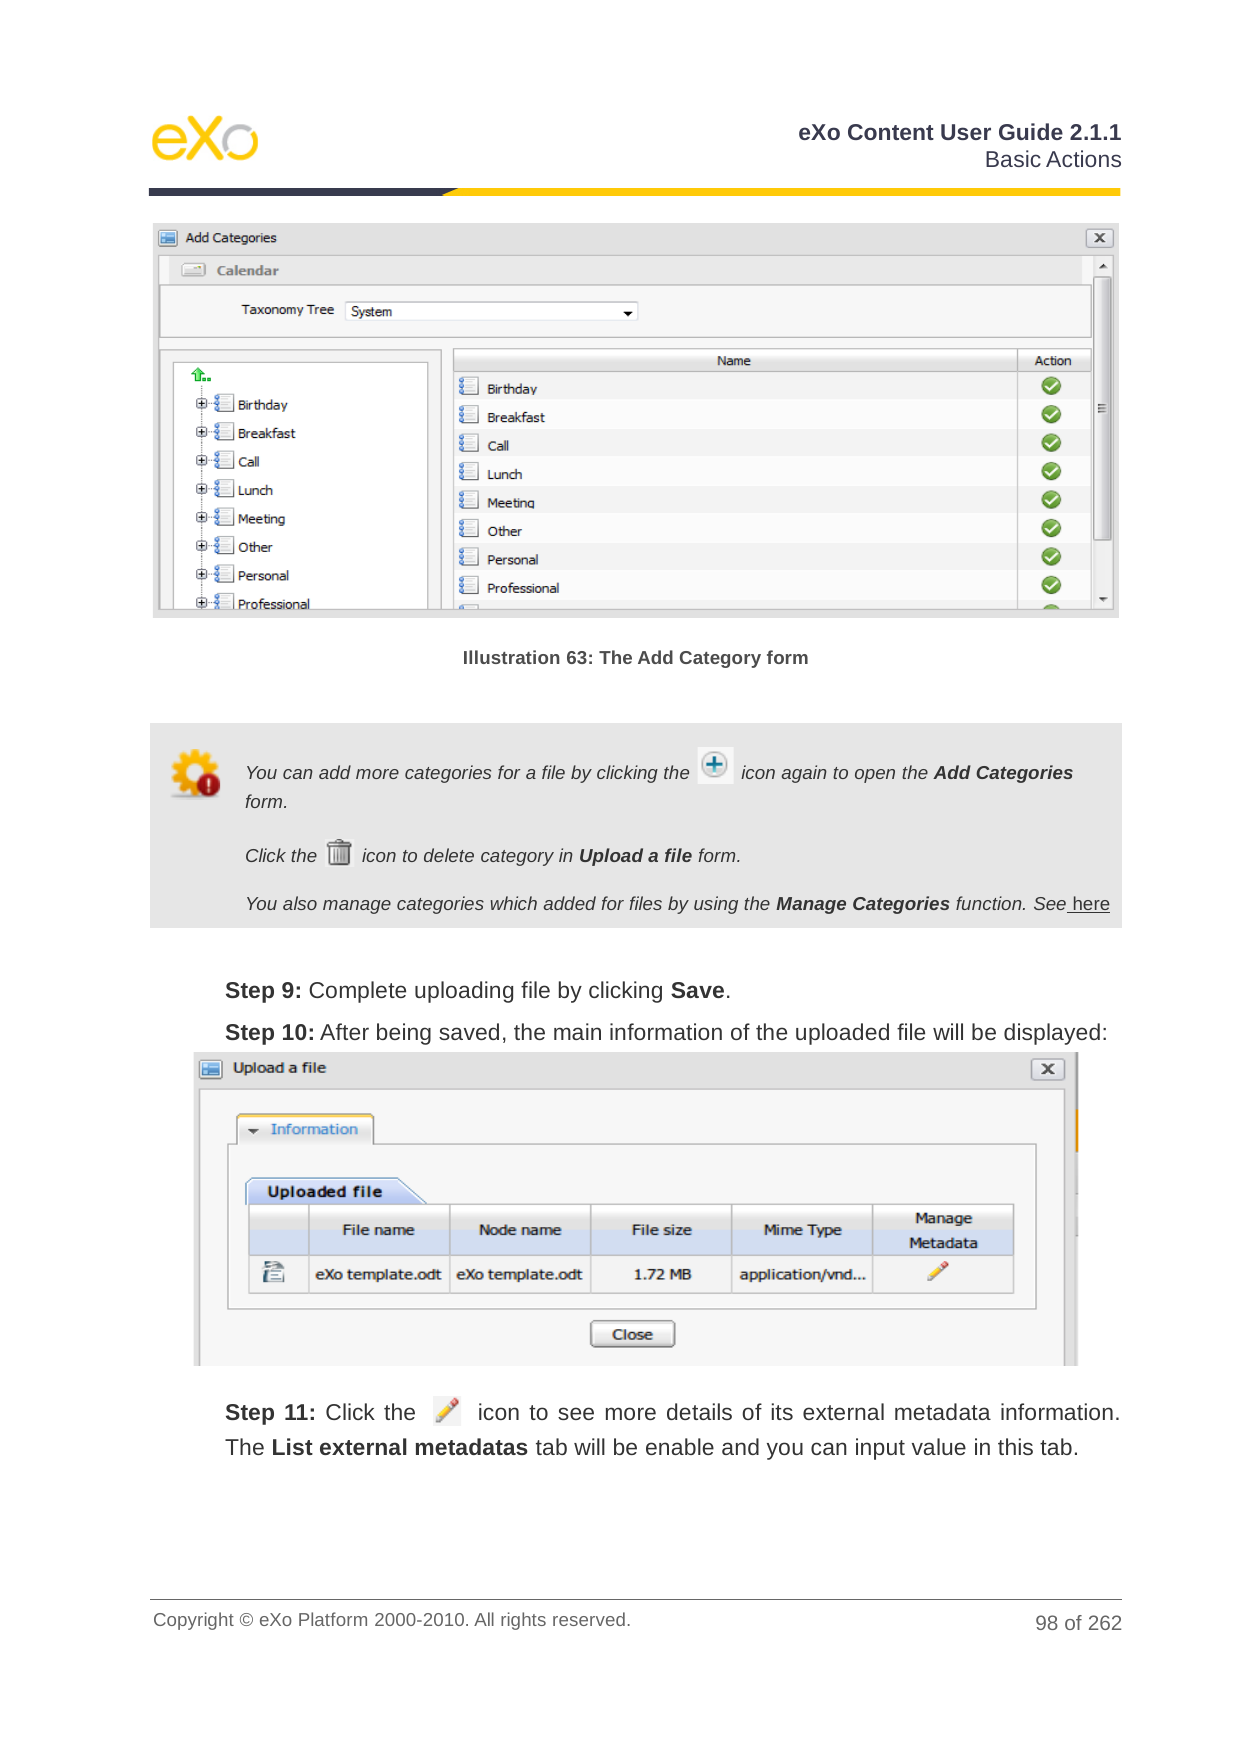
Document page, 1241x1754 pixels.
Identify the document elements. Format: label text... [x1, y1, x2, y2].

picture [193, 1052, 1079, 1366]
list Step 10: After being saved, the main information of the uploaded file will be displayed: [187, 1018, 1122, 1045]
table_header [150, 723, 239, 928]
picture [433, 1396, 462, 1426]
picture [324, 839, 355, 867]
picture [148, 188, 1121, 196]
text Illustration 64: The Add Category form [153, 618, 1119, 668]
picture [152, 223, 1119, 618]
list Step 11: Click the icon to see more details of its external metadata information. The List external metadatas tab will be enable and you can input value in this tab. [187, 1388, 1122, 1460]
list Step 9: Complete uploading file by clicking Save. [187, 976, 1122, 1003]
picture [170, 749, 220, 800]
table_header You can add more categories for a file by clicking theicon again to open the Add Categories form. Click theicon to delete category in Upload a file form. You also manage categories which added for files by using the Manage Categories function. See here [239, 723, 1122, 928]
picture [152, 115, 259, 161]
picture [697, 747, 734, 784]
